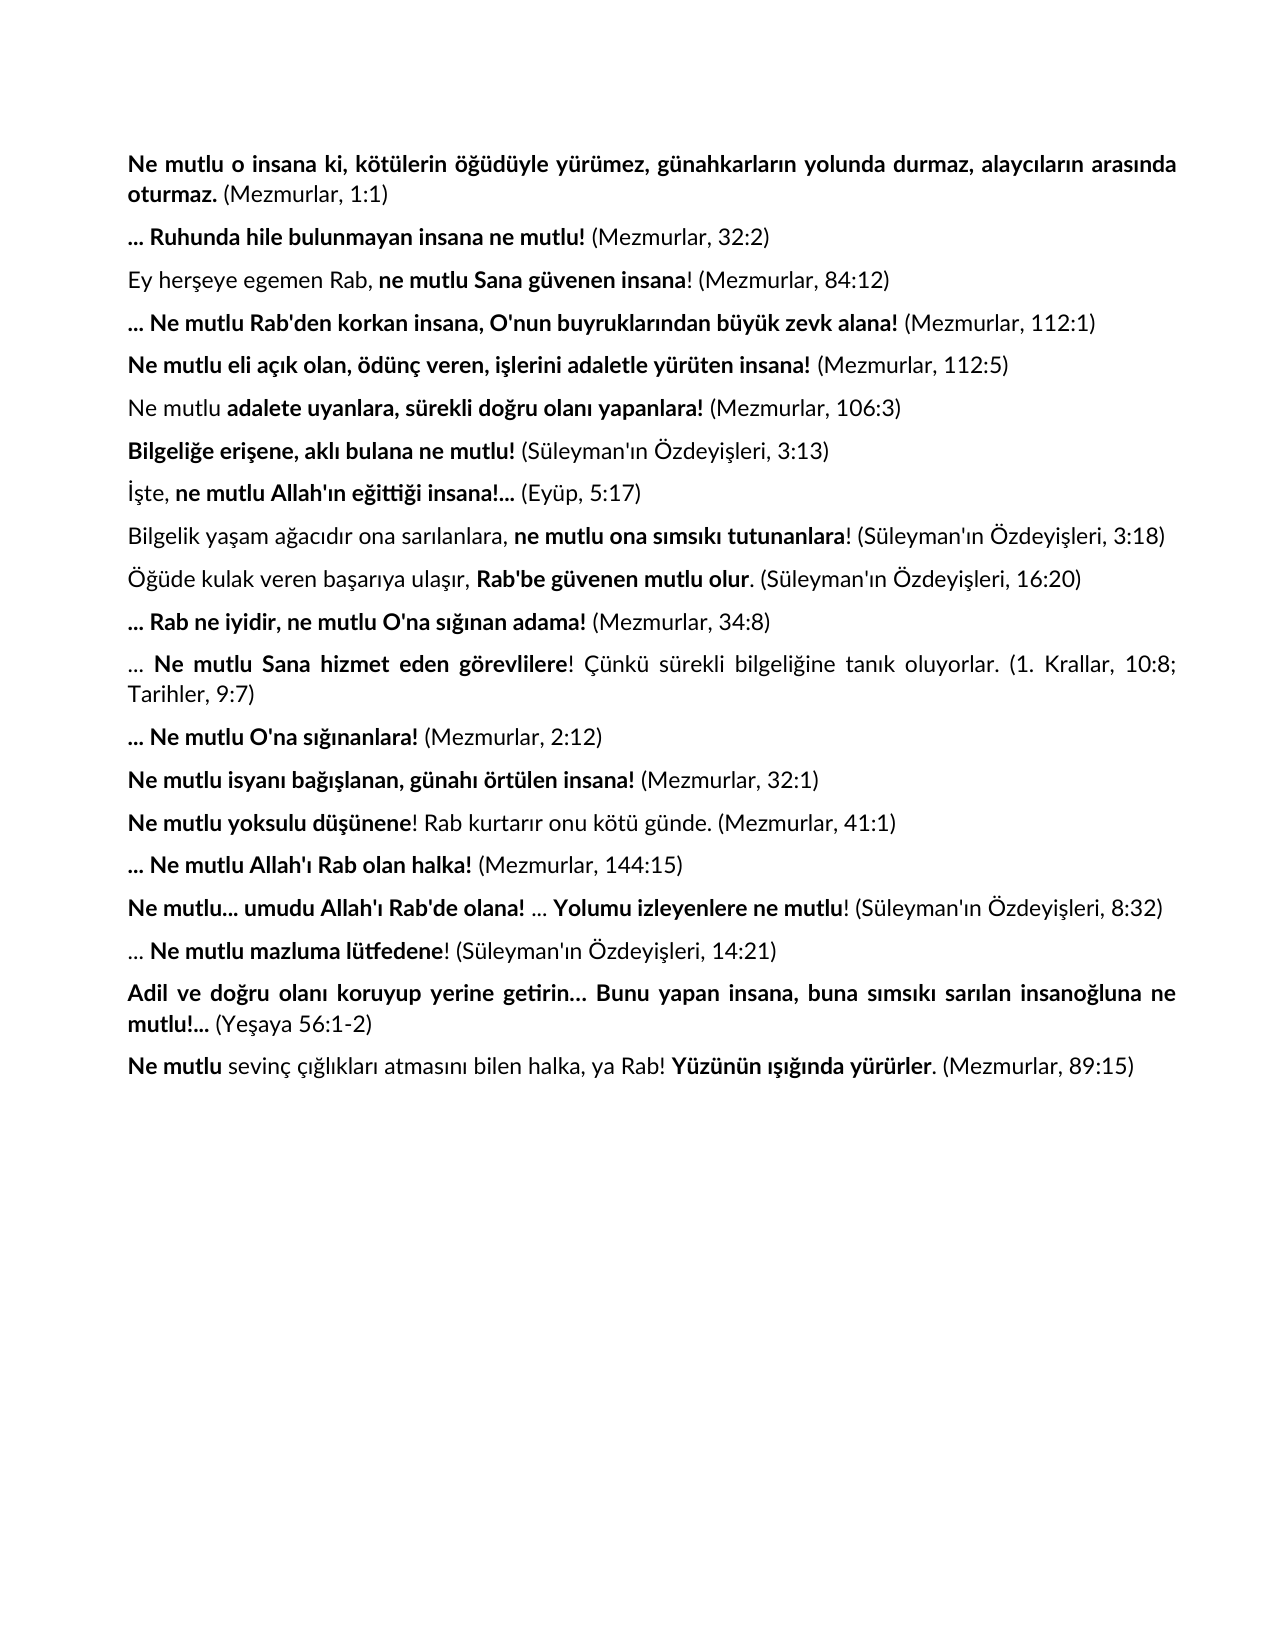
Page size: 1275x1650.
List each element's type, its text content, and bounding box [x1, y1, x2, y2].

text ... Ne mutlu Sana hizmet eden görevlilere! Çünkü sürekli bilgeliğine tanık oluyorlar. (1. Krallar, 10:8; Tarihler, 9:7) [127, 650, 1177, 708]
text Ne mutlu adalete uyanlara, sürekli doğru olanı yapanlara! (Mezmurlar, 106:3) [127, 394, 1177, 421]
text ... Ruhunda hile bulunmayan insana ne mutlu! (Mezmurlar, 32:2) [127, 223, 1177, 250]
text İşte, ne mutlu Allah'ın eğittiği insana!... (Eyüp, 5:17) [127, 479, 1177, 507]
text ... Ne mutlu O'na sığınanlara! (Mezmurlar, 2:12) [127, 723, 1177, 750]
text ... Ne mutlu mazluma lütfedene! (Süleyman'ın Özdeyişleri, 14:21) [127, 936, 1177, 964]
text Ne mutlu o insana ki, kötülerin öğüdüyle yürümez, günahkarların yolunda durmaz, alaycıların arasında oturmaz. (Mezmurlar, 1:1) [127, 150, 1177, 208]
text Ey herşeye egemen Rab, ne mutlu Sana güvenen insana! (Mezmurlar, 84:12) [127, 266, 1177, 293]
text ... Ne mutlu Allah'ı Rab olan halka! (Mezmurlar, 144:15) [127, 851, 1177, 878]
text Ne mutlu... umudu Allah'ı Rab'de olana! ... Yolumu izleyenlere ne mutlu! (Süleyman'ın Özdeyişleri, 8:32) [127, 894, 1177, 921]
text Ne mutlu yoksulu düşünene! Rab kurtarır onu kötü günde. (Mezmurlar, 41:1) [127, 808, 1177, 836]
text Adil ve doğru olanı koruyup yerine getirin… Bunu yapan insana, buna sımsıkı sarılan insanoğluna ne mutlu!... (Yeşaya 56:1-2) [127, 979, 1177, 1037]
text ... Ne mutlu Rab'den korkan insana, O'nun buyruklarından büyük zevk alana! (Mezmurlar, 112:1) [127, 308, 1177, 336]
text ... Rab ne iyidir, ne mutlu O'na sığınan adama! (Mezmurlar, 34:8) [127, 607, 1177, 635]
text Bilgelik yaşam ağacıdır ona sarılanlara, ne mutlu ona sımsıkı tutunanlara! (Süleyman'ın Özdeyişleri, 3:18) [127, 522, 1177, 549]
text Ne mutlu isyanı bağışlanan, günahı örtülen insana! (Mezmurlar, 32:1) [127, 766, 1177, 793]
text Bilgeliğe erişene, aklı bulana ne mutlu! (Süleyman'ın Özdeyişleri, 3:13) [127, 436, 1177, 464]
text Ne mutlu sevinç çığlıkları atmasını bilen halka, ya Rab! Yüzünün ışığında yürürler. (Mezmurlar, 89:15) [127, 1052, 1177, 1079]
text Öğüde kulak veren başarıya ulaşır, Rab'be güvenen mutlu olur. (Süleyman'ın Özdeyişleri, 16:20) [127, 564, 1177, 592]
text Ne mutlu eli açık olan, ödünç veren, işlerini adaletle yürüten insana! (Mezmurlar, 112:5) [127, 351, 1177, 378]
